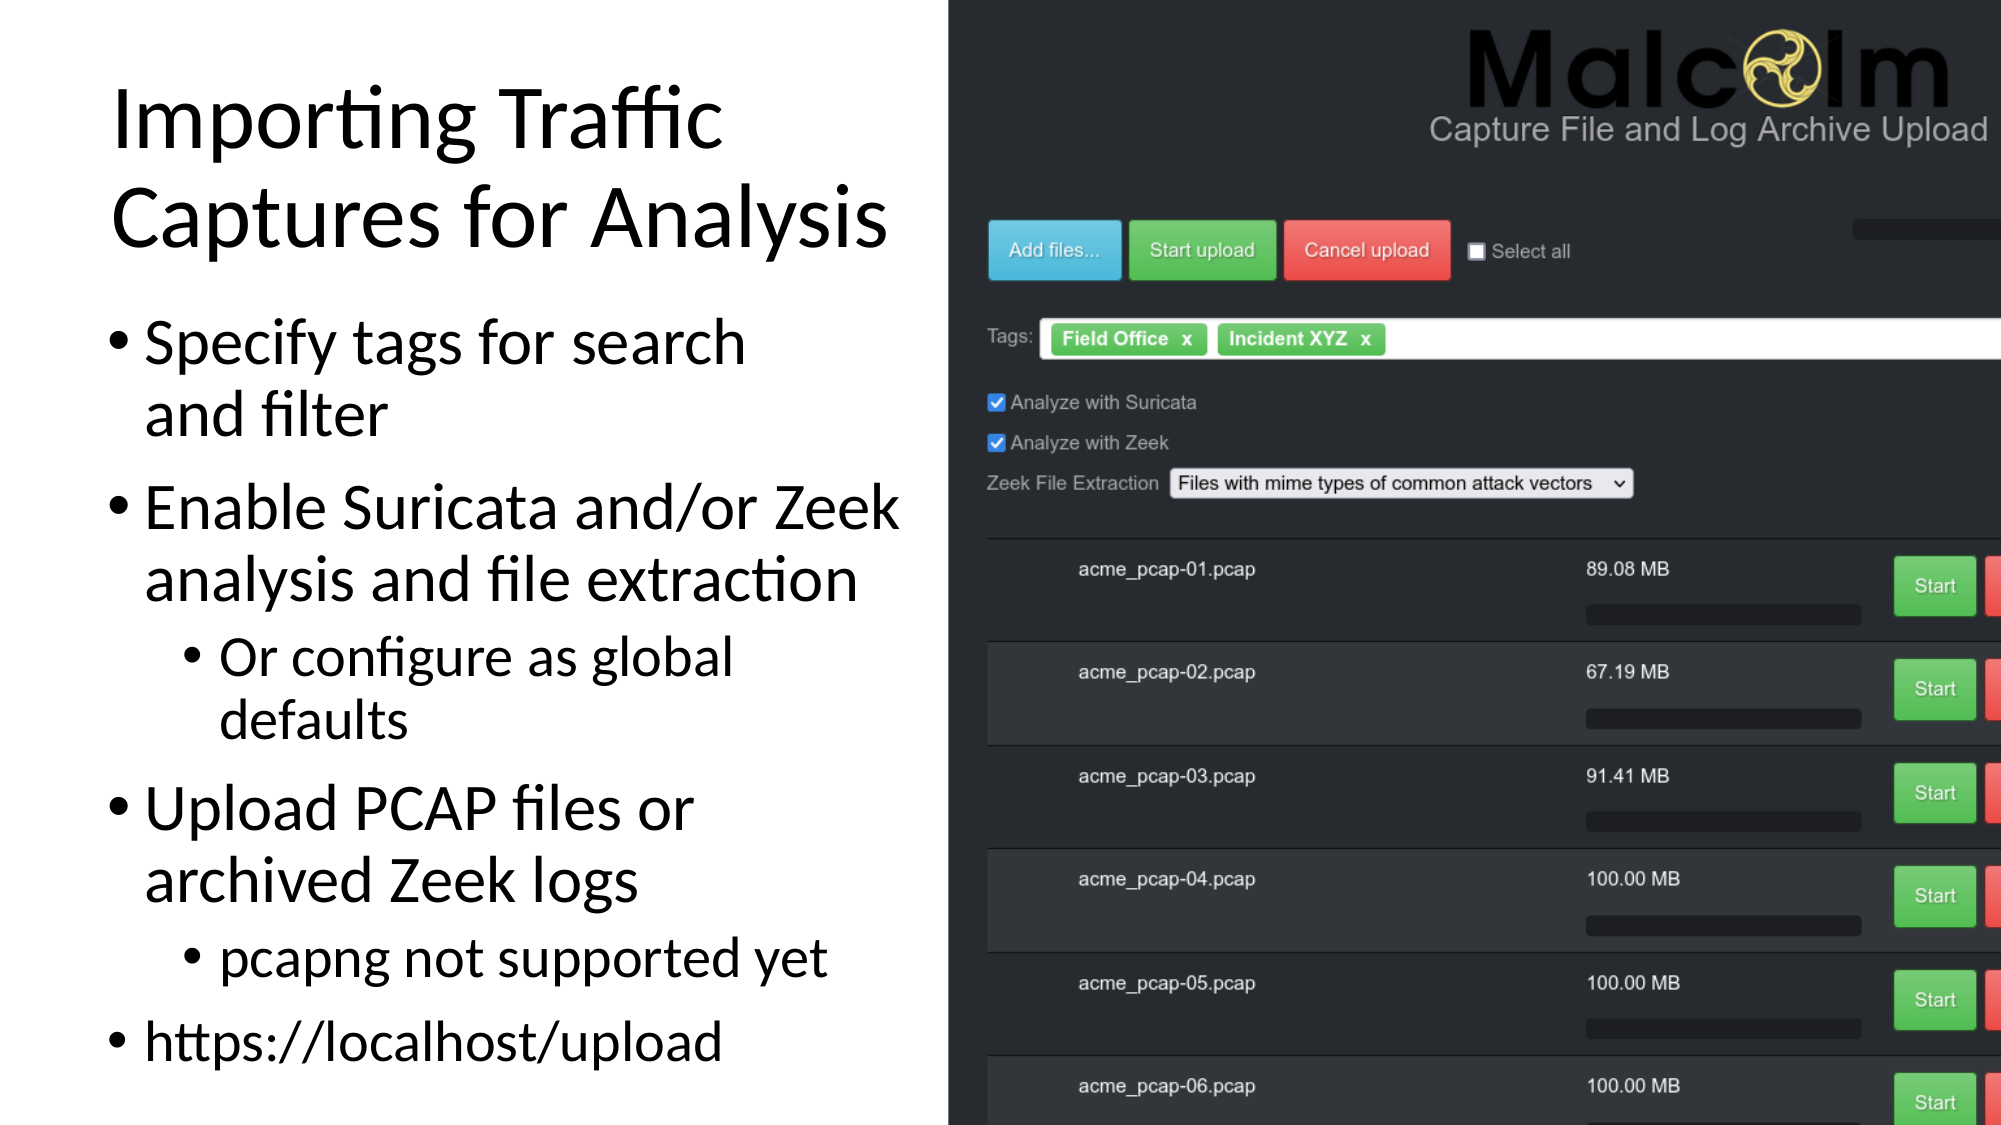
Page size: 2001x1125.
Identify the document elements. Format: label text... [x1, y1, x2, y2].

picture [948, 0, 2001, 1125]
list Specify tags for search and filter Enable Suricata and/or Zeek analysis and file extraction Or configure as global defaults Upload PCAP files or archived Zeek logs pcapng not supported yet https://localhost/upload [92, 299, 921, 1102]
title Importing Traffic Captures for Analysis [96, 59, 948, 278]
